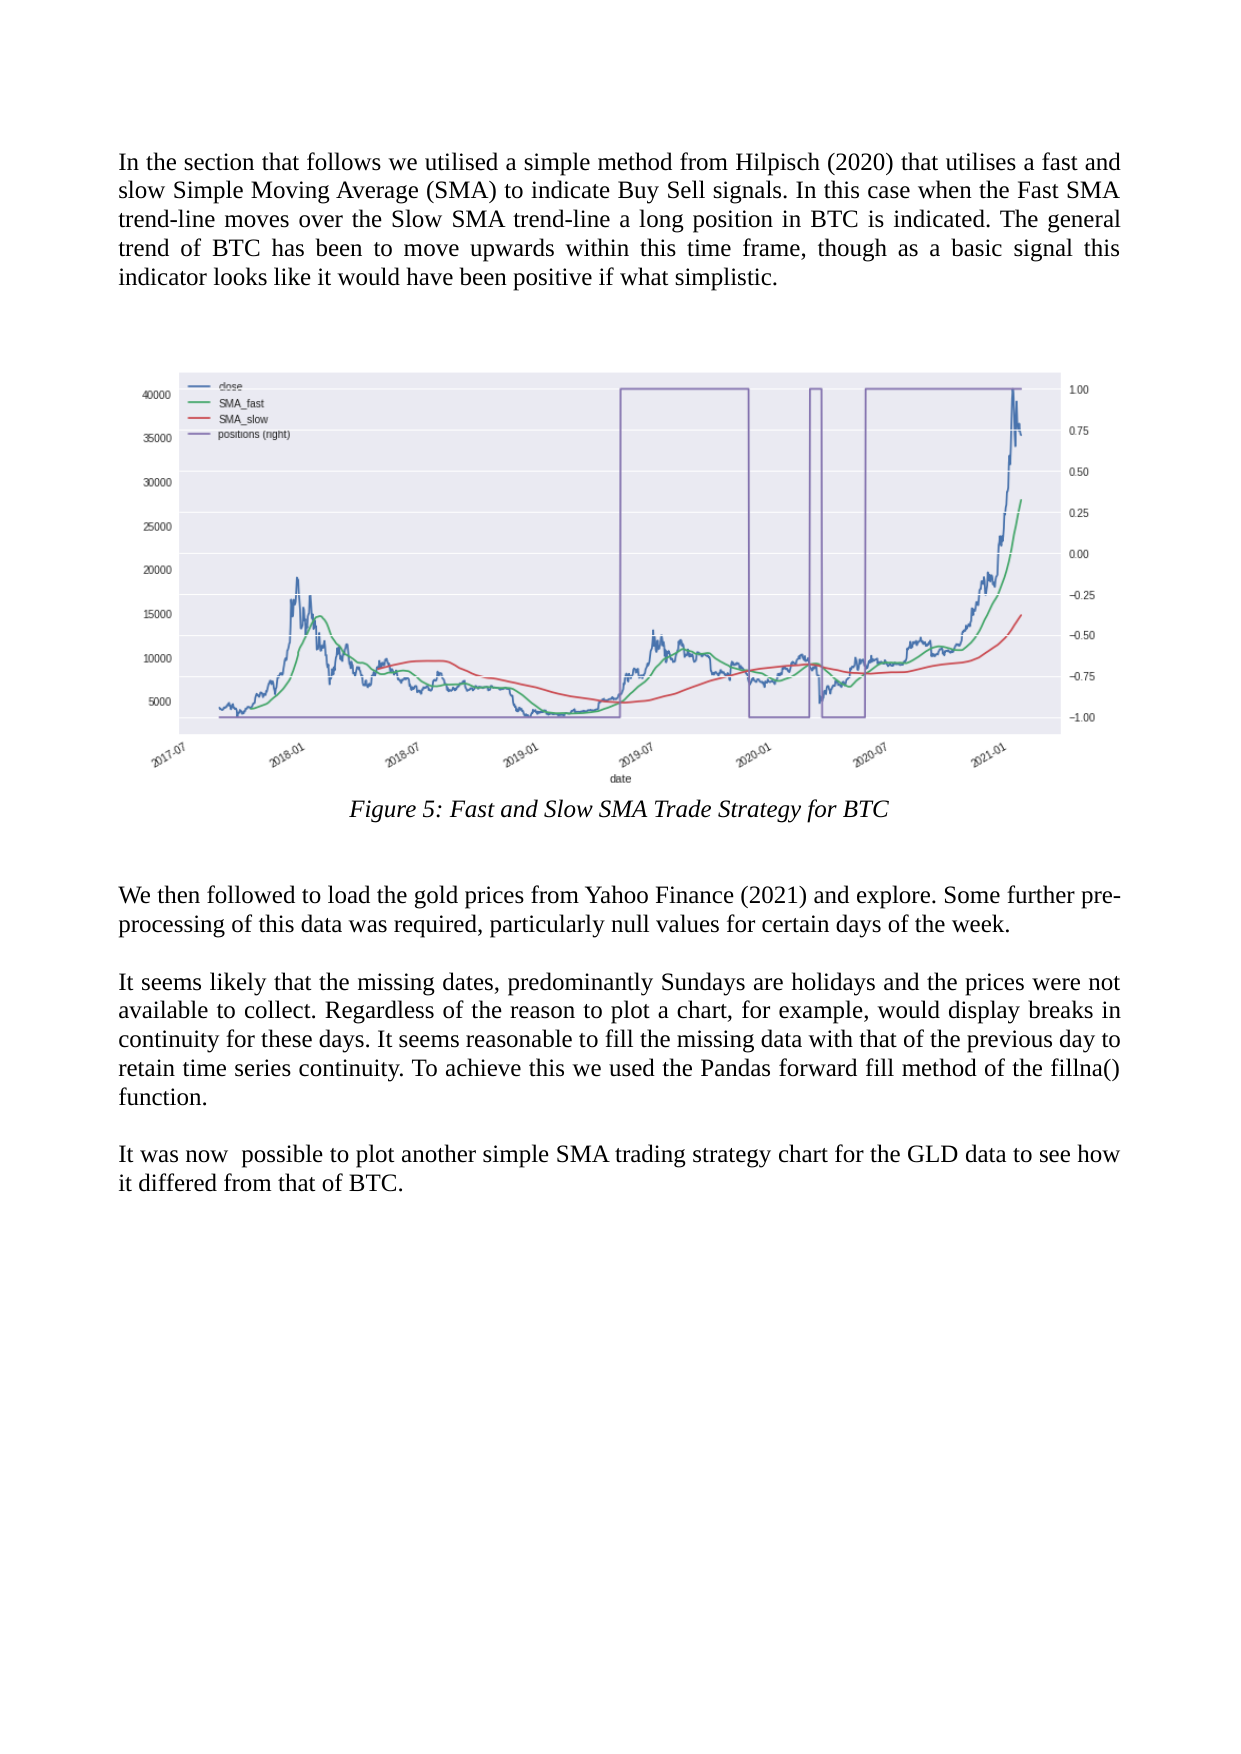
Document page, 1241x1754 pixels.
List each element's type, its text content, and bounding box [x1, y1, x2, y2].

text It seems likely that the missing dates, predominantly Sundays are holidays and the prices were not available to collect. Regardless of the reason to plot a chart, for example, would display breaks in continuity for these days. It seems reasonable to fill the missing data with that of the previous day to retain time series continuity. To achieve this we used the Pandas forward fill method of the fillna() function. [118, 967, 1122, 1111]
text It was now possible to plot another simple SMA trading strategy chart for the GLD data to see how it differed from that of BTC. [118, 1139, 1122, 1197]
picture [118, 360, 1123, 789]
text We then followed to load the gold prices from Yahoo Finance (2021) and explore. Some further pre-processing of this data was required, particularly null values for certain days of the week. [118, 881, 1122, 938]
text Figure 5: Fast and Slow SMA Trade Strategy for BTC [118, 789, 1122, 823]
text In the section that follows we utilised a simple method from Hilpisch (2020) that utilises a fast and slow Simple Moving Average (SMA) to indicate Buy Sell signals. In this case when the Fast SMA trend-line moves over the Slow SMA trend-line a long position in BTC is indicated. The general trend of BTC has been to move upwards within this time frame, though as a basic signal this indicator looks like it would have been positive if what simplistic. [118, 147, 1122, 291]
